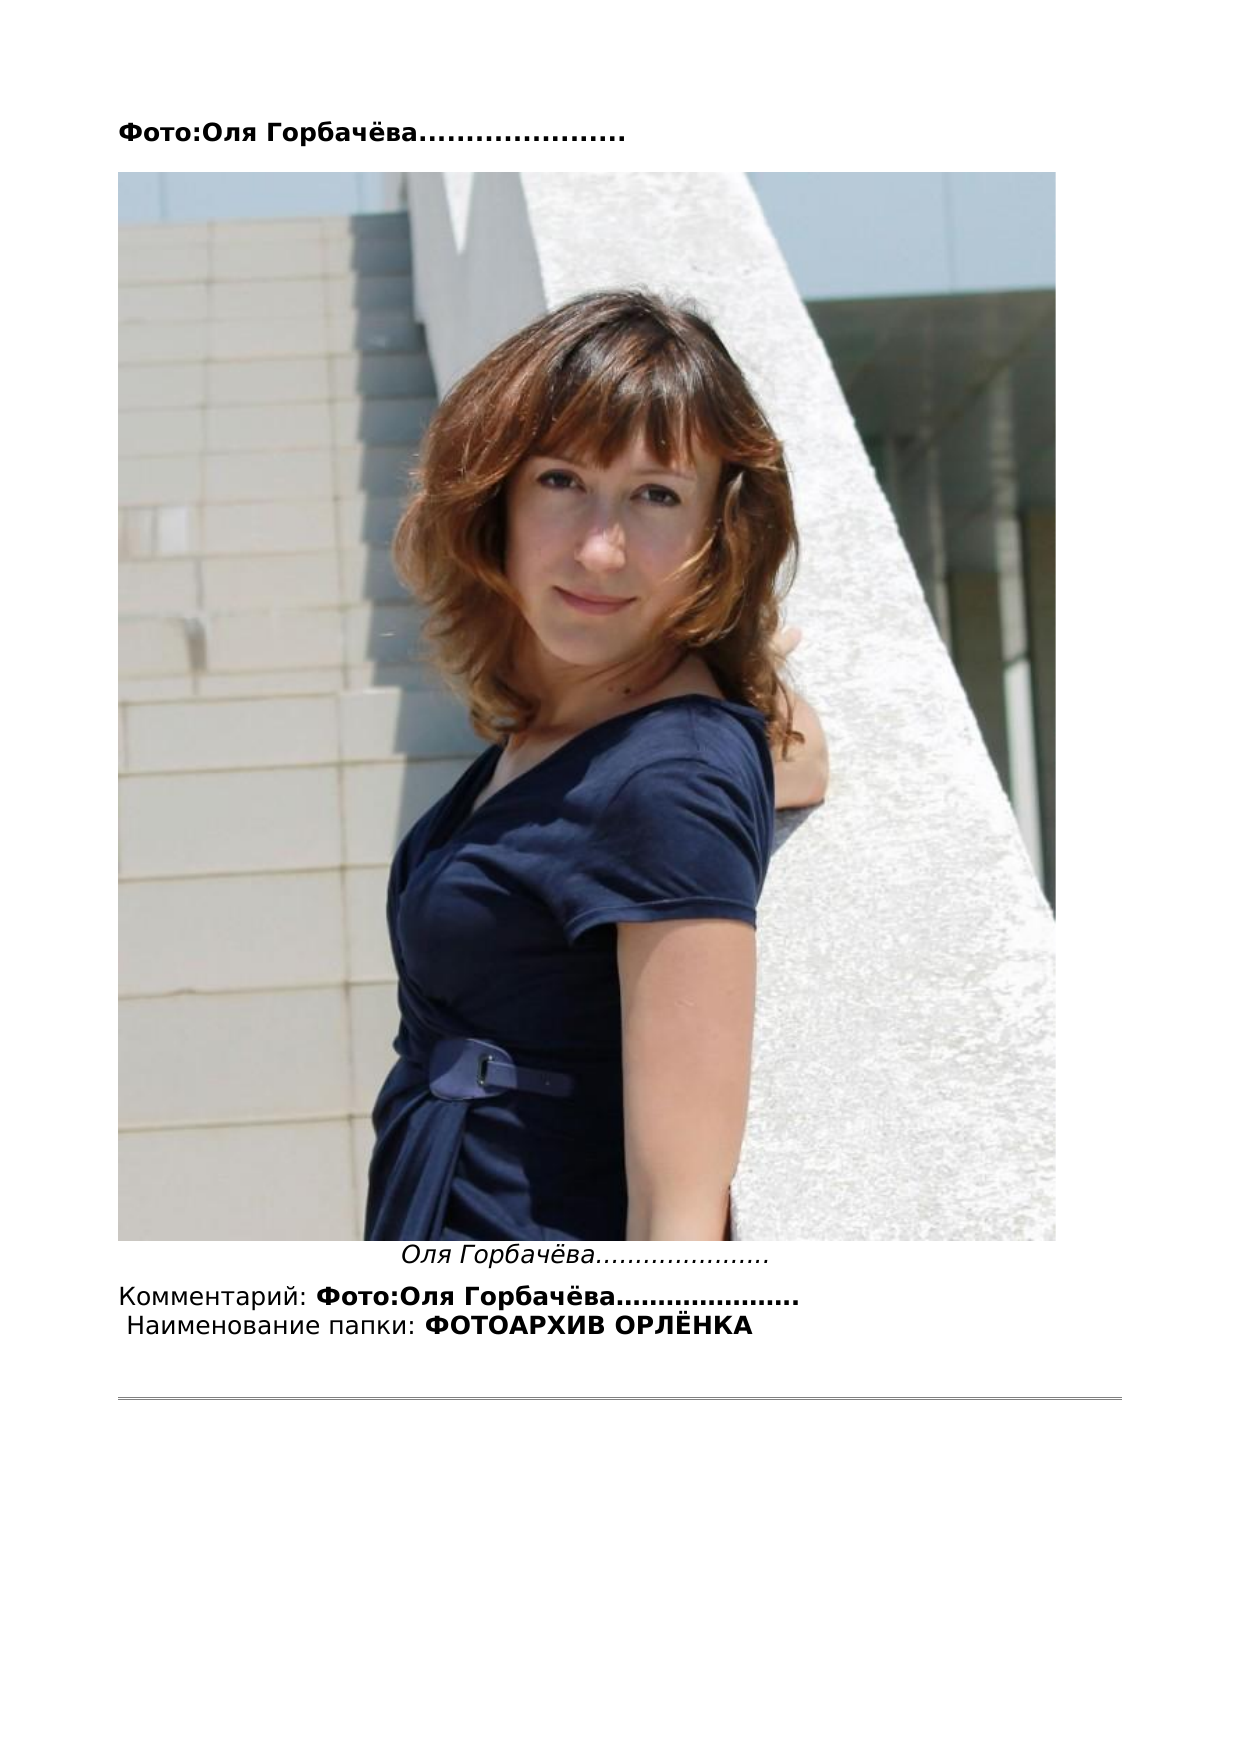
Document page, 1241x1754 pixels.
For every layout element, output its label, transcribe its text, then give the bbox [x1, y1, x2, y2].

text Комментарий: Фото:Оля Горбачёва…………………. Наименование папки: ФОТОАРХИВ ОРЛЁНКА [118, 1282, 1122, 1370]
picture [118, 172, 1056, 1241]
subtitle Фото:Оля Горбачёва...................... [118, 118, 1122, 147]
text Оля Горбачёва...................... [118, 1241, 1056, 1270]
